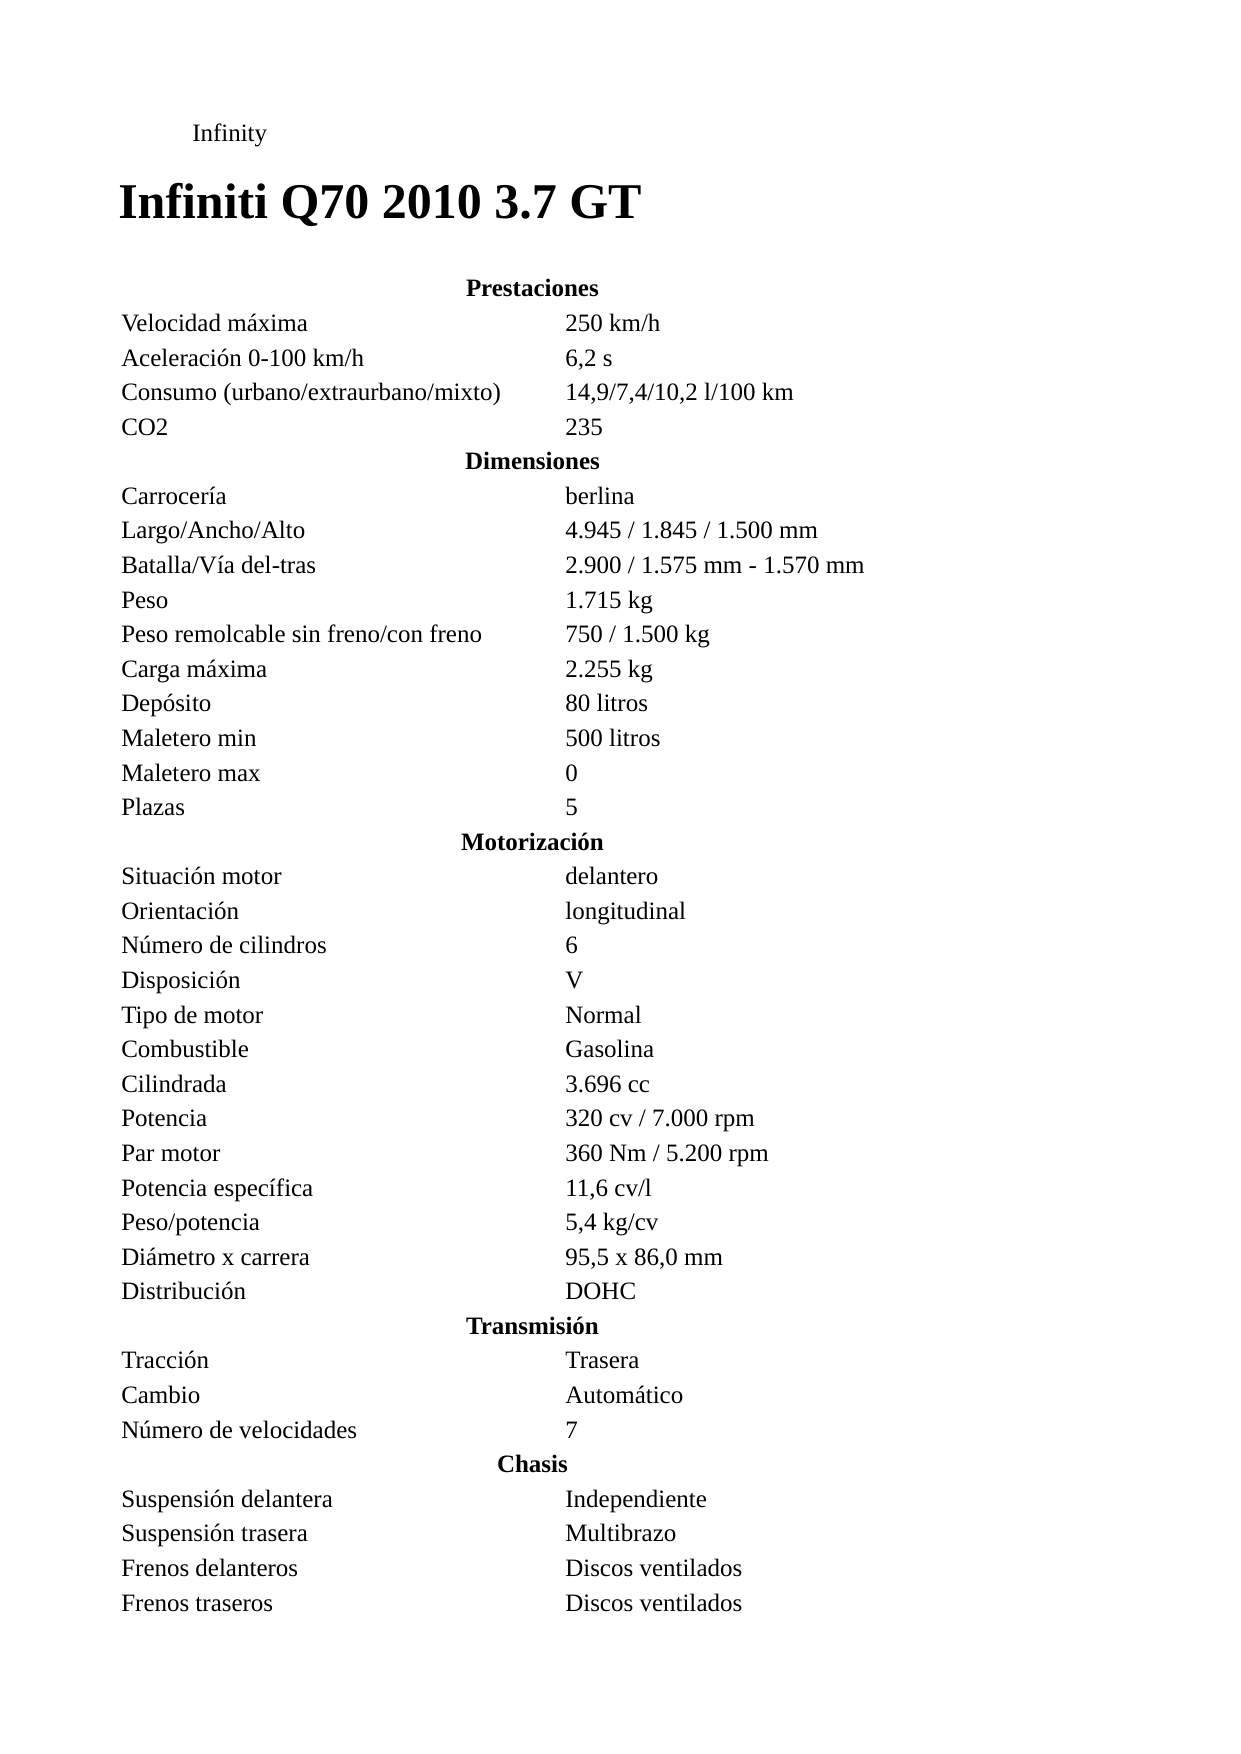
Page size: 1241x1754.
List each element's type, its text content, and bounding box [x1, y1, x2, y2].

table_cell delantero [562, 859, 946, 893]
text Infinity [118, 118, 1122, 147]
table_cell Transmisión [118, 1308, 946, 1343]
table_cell Maletero max [118, 755, 562, 789]
table_cell Suspensión trasera [118, 1516, 562, 1550]
table_cell Peso [118, 582, 562, 616]
table_cell Automático [562, 1377, 946, 1412]
table_cell Plazas [118, 789, 562, 824]
table_cell Discos ventilados [562, 1550, 946, 1585]
table_cell V [562, 962, 946, 997]
table_cell Normal [562, 997, 946, 1031]
table_cell 500 litros [562, 720, 946, 755]
table_cell Carrocería [118, 478, 562, 513]
subtitle Infiniti Q70 2010 3.7 GT [118, 172, 1122, 229]
table_cell Largo/Ancho/Alto [118, 513, 562, 547]
table_cell 2.255 kg [562, 651, 946, 686]
table_cell Peso/potencia [118, 1204, 562, 1239]
table_cell Cilindrada [118, 1066, 562, 1101]
table_cell Combustible [118, 1031, 562, 1066]
table_cell Situación motor [118, 859, 562, 893]
table_cell Diámetro x carrera [118, 1239, 562, 1273]
table_cell Disposición [118, 962, 562, 997]
table_cell Discos ventilados [562, 1585, 946, 1619]
table_cell Depósito [118, 686, 562, 720]
table_header Prestaciones [118, 271, 946, 305]
table_cell Chasis [118, 1446, 946, 1481]
table_cell Dimensiones [118, 444, 946, 478]
table_cell Tracción [118, 1343, 562, 1377]
table_cell Potencia específica [118, 1170, 562, 1204]
table_cell 7 [562, 1412, 946, 1446]
table_cell Multibrazo [562, 1516, 946, 1550]
table_cell Motorización [118, 824, 946, 858]
table_cell Potencia [118, 1101, 562, 1135]
table_cell 11,6 cv/l [562, 1170, 946, 1204]
table_cell 4.945 / 1.845 / 1.500 mm [562, 513, 946, 547]
table_cell 235 [562, 409, 946, 443]
table_cell Número de cilindros [118, 928, 562, 962]
table_cell Peso remolcable sin freno/con freno [118, 616, 562, 651]
table_cell Frenos delanteros [118, 1550, 562, 1585]
table_cell Suspensión delantera [118, 1481, 562, 1516]
table_cell 6 [562, 928, 946, 962]
table_cell Frenos traseros [118, 1585, 562, 1619]
table_cell Velocidad máxima [118, 305, 562, 340]
table_cell Gasolina [562, 1031, 946, 1066]
table_cell 95,5 x 86,0 mm [562, 1239, 946, 1273]
table_cell 360 Nm / 5.200 rpm [562, 1135, 946, 1170]
table_cell 250 km/h [562, 305, 946, 340]
table_cell 0 [562, 755, 946, 789]
table_cell 5,4 kg/cv [562, 1204, 946, 1239]
table_cell 3.696 cc [562, 1066, 946, 1101]
table_cell 80 litros [562, 686, 946, 720]
table_cell 750 / 1.500 kg [562, 616, 946, 651]
table_cell 5 [562, 789, 946, 824]
table_cell Trasera [562, 1343, 946, 1377]
table_cell CO2 [118, 409, 562, 443]
table_cell Tipo de motor [118, 997, 562, 1031]
table_cell Aceleración 0-100 km/h [118, 340, 562, 374]
table_cell Orientación [118, 893, 562, 928]
table_cell Número de velocidades [118, 1412, 562, 1446]
table_cell Maletero min [118, 720, 562, 755]
table_cell 14,9/7,4/10,2 l/100 km [562, 374, 946, 409]
table_cell longitudinal [562, 893, 946, 928]
table_cell berlina [562, 478, 946, 513]
table_cell Consumo (urbano/extraurbano/mixto) [118, 374, 562, 409]
table_cell 6,2 s [562, 340, 946, 374]
table_cell Independiente [562, 1481, 946, 1516]
table_cell DOHC [562, 1274, 946, 1308]
table_cell Cambio [118, 1377, 562, 1412]
table_cell Carga máxima [118, 651, 562, 686]
table_cell Distribución [118, 1274, 562, 1308]
table_cell 320 cv / 7.000 rpm [562, 1101, 946, 1135]
table_cell Batalla/Vía del-tras [118, 547, 562, 582]
table_cell 1.715 kg [562, 582, 946, 616]
table_cell Par motor [118, 1135, 562, 1170]
table_cell 2.900 / 1.575 mm - 1.570 mm [562, 547, 946, 582]
